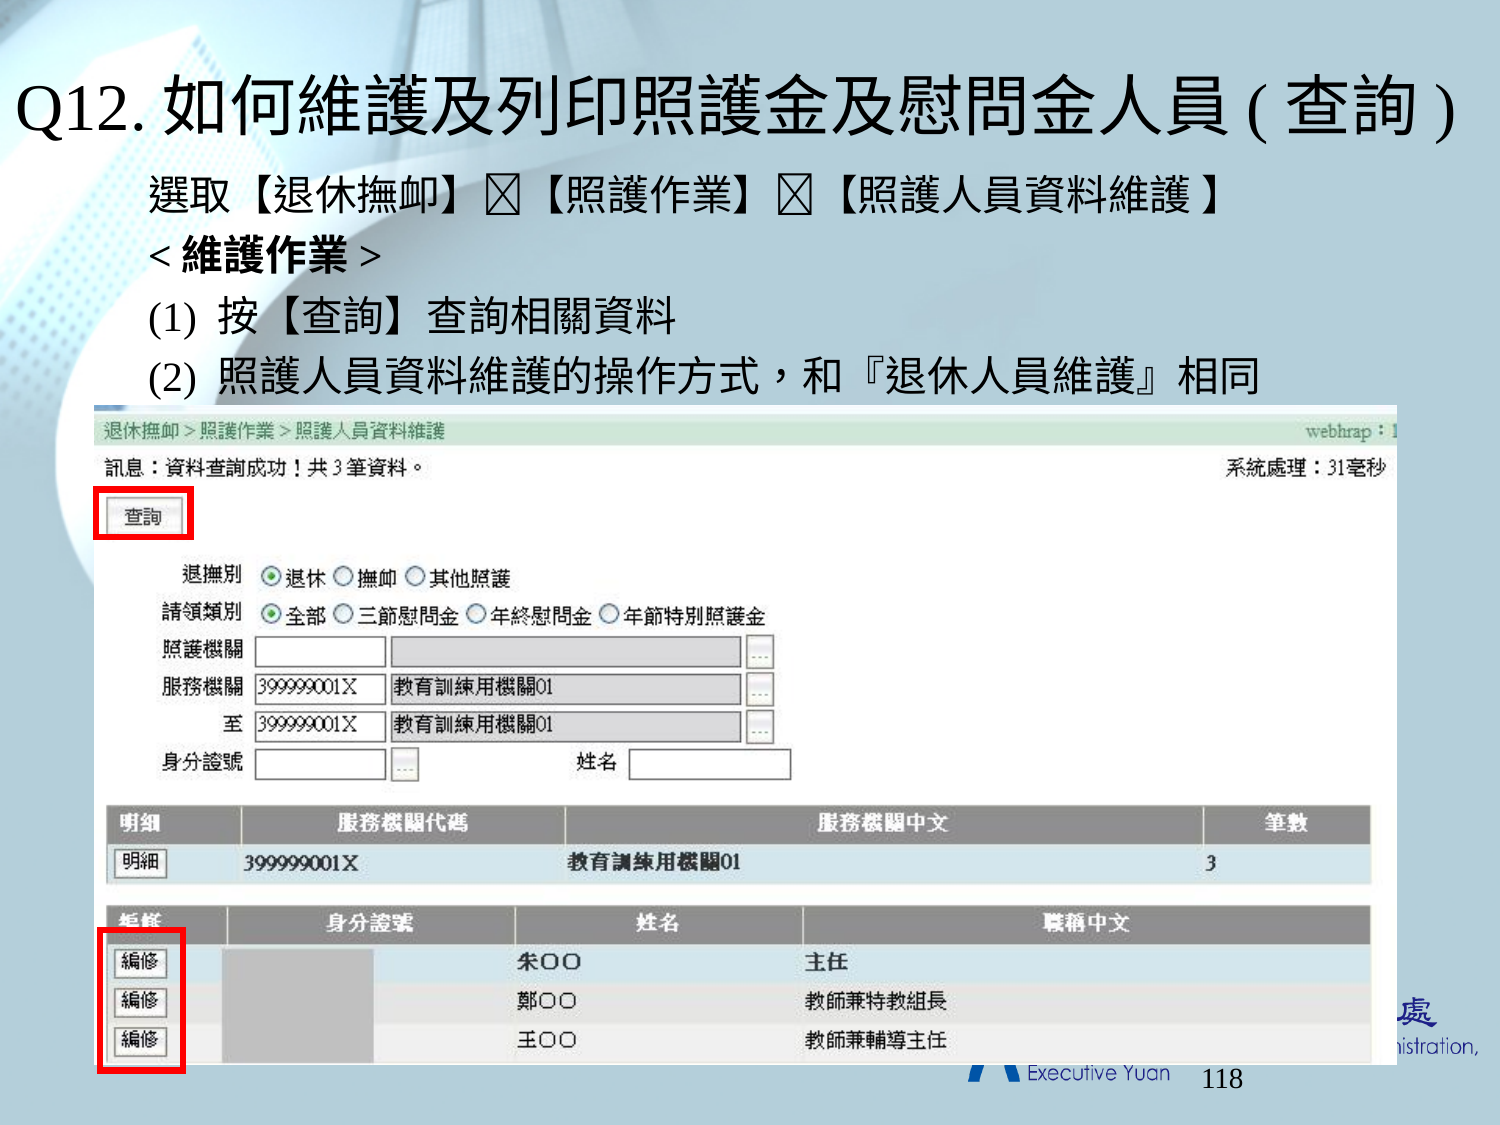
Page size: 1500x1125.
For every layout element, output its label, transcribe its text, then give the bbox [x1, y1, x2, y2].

picture [103, 933, 180, 1065]
text_box [1185, 1058, 1499, 1125]
list 選取【退休撫卹】【照護作業】【照護人員資料維護 】 <維護作業> (1) 按【查詢】查詢相關資料 (2) 照護人員資料維護的操作方式，和『退休人員維護』相同 [76, 160, 1352, 836]
picture [94, 405, 1397, 1065]
title Q12.如何維護及列印照護金及慰問金人員(查詢) [0, 31, 1500, 138]
